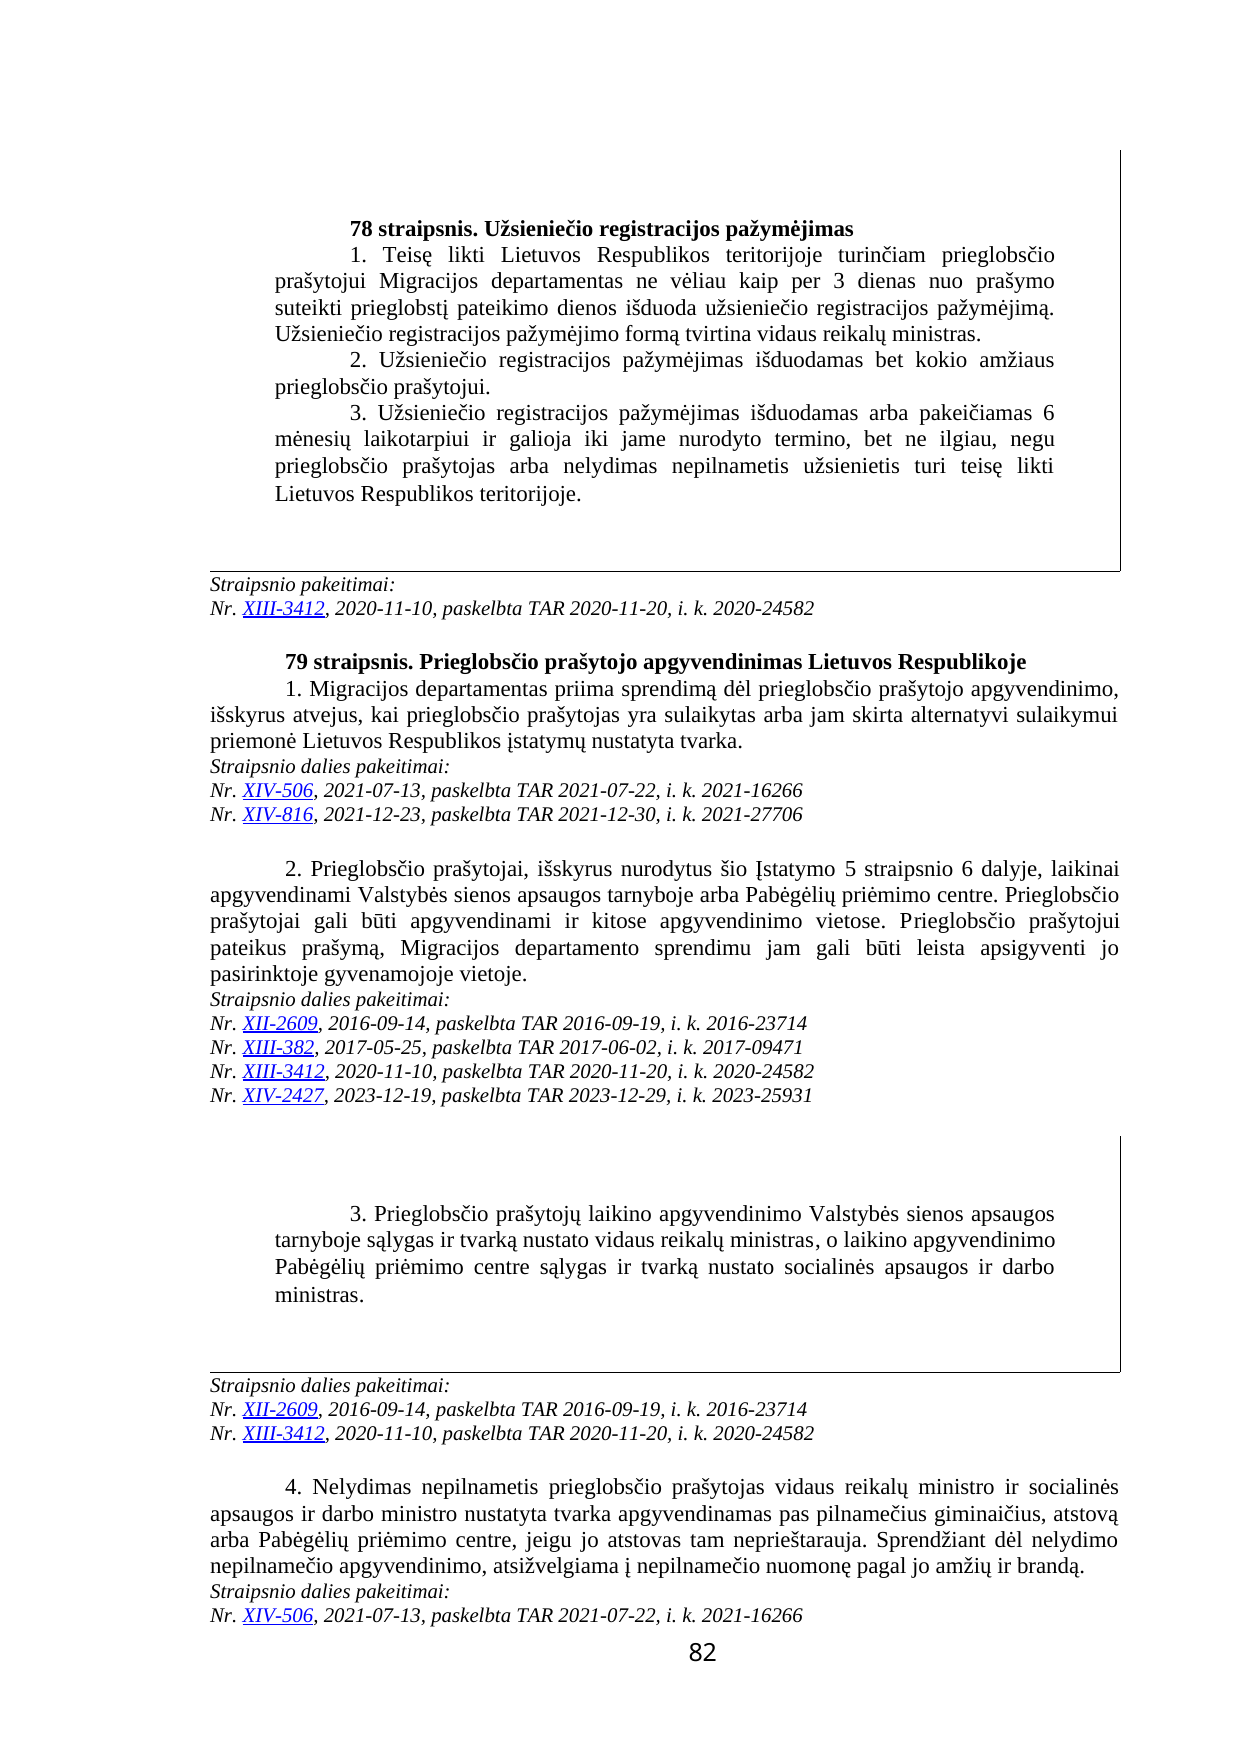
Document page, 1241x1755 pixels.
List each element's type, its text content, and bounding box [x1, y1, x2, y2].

text Straipsnio dalies pakeitimai: [210, 986, 1120, 1011]
text 1. Migracijos departamentas priima sprendimą dėl prieglobsčio prašytojo apgyvendinimo, išskyrus atvejus, kai prieglobsčio prašytojas yra sulaikytas arba jam skirta alternatyvi sulaikymui priemonė Lietuvos Respublikos įstatymų nustatyta tvarka. [210, 675, 1120, 754]
text Nr. XIV-506, 2021-07-13, paskelbta TAR 2021-07-22, i. k. 2021-16266 [210, 1603, 1120, 1627]
text Nr. XII-2609, 2016-09-14, paskelbta TAR 2016-09-19, i. k. 2016-23714 [210, 1397, 1120, 1421]
text 79 straipsnis. Prieglobsčio prašytojo apgyvendinimas Lietuvos Respublikoje [210, 648, 1120, 675]
text Nr. XIII-3412, 2020-11-10, paskelbta TAR 2020-11-20, i. k. 2020-24582 [210, 1059, 1120, 1083]
text 78 straipsnis. Užsieniečio registracijos pažymėjimas [210, 150, 1120, 241]
text Nr. XIV-506, 2021-07-13, paskelbta TAR 2021-07-22, i. k. 2021-16266 [210, 778, 1120, 802]
text Nr. XIV-816, 2021-12-23, paskelbta TAR 2021-12-30, i. k. 2021-27706 [210, 802, 1120, 826]
text Straipsnio dalies pakeitimai: [210, 1579, 1120, 1603]
text 1. Teisę likti Lietuvos Respublikos teritorijoje turinčiam prieglobsčio prašytojui Migracijos departamentas ne vėliau kaip per 3 dienas nuo prašymo suteikti prieglobstį pateikimo dienos išduoda užsieniečio registracijos pažymėjimą. Užsieniečio registracijos pažymėjimo formą tvirtina vidaus reikalų ministras. [210, 241, 1120, 346]
text Nr. XIII-3412, 2020-11-10, paskelbta TAR 2020-11-20, i. k. 2020-24582 [210, 1421, 1120, 1445]
text 3. Užsieniečio registracijos pažymėjimas išduodamas arba pakeičiamas 6 mėnesių laikotarpiui ir galioja iki jame nurodyto termino, bet ne ilgiau, negu prieglobsčio prašytojas arba nelydimas nepilnametis užsienietis turi teisę likti Lietuvos Respublikos teritorijoje. [210, 399, 1120, 571]
text Nr. XII-2609, 2016-09-14, paskelbta TAR 2016-09-19, i. k. 2016-23714 [210, 1011, 1120, 1034]
text Straipsnio dalies pakeitimai: [210, 1372, 1120, 1397]
text Straipsnio dalies pakeitimai: [210, 754, 1120, 778]
text 2. Užsieniečio registracijos pažymėjimas išduodamas bet kokio amžiaus prieglobsčio prašytojui. [210, 346, 1120, 399]
text 3. Prieglobsčio prašytojų laikino apgyvendinimo Valstybės sienos apsaugos tarnyboje sąlygas ir tvarką nustato vidaus reikalų ministras, o laikino apgyvendinimo Pabėgėlių priėmimo centre sąlygas ir tvarką nustato socialinės apsaugos ir darbo ministras. [210, 1136, 1120, 1372]
text 2. Prieglobsčio prašytojai, išskyrus nurodytus šio Įstatymo 5 straipsnio 6 dalyje, laikinai apgyvendinami Valstybės sienos apsaugos tarnyboje arba Pabėgėlių priėmimo centre. Prieglobsčio prašytojai gali būti apgyvendinami ir kitose apgyvendinimo vietose. Prieglobsčio prašytojui pateikus prašymą, Migracijos departamento sprendimu jam gali būti leista apsigyventi jo pasirinktoje gyvenamojoje vietoje. [210, 855, 1120, 986]
text Straipsnio pakeitimai: [210, 571, 1120, 596]
text Nr. XIII-3412, 2020-11-10, paskelbta TAR 2020-11-20, i. k. 2020-24582 [210, 596, 1120, 619]
text Nr. XIII-382, 2017-05-25, paskelbta TAR 2017-06-02, i. k. 2017-09471 [210, 1034, 1120, 1059]
text Nr. XIV-2427, 2023-12-19, paskelbta TAR 2023-12-29, i. k. 2023-25931 [210, 1083, 1120, 1107]
text 4. Nelydimas nepilnametis prieglobsčio prašytojas vidaus reikalų ministro ir socialinės apsaugos ir darbo ministro nustatyta tvarka apgyvendinamas pas pilnamečius giminaičius, atstovą arba Pabėgėlių priėmimo centre, jeigu jo atstovas tam neprieštarauja. Sprendžiant dėl nelydimo nepilnamečio apgyvendinimo, atsižvelgiama į nepilnamečio nuomonę pagal jo amžių ir brandą. [210, 1473, 1120, 1579]
